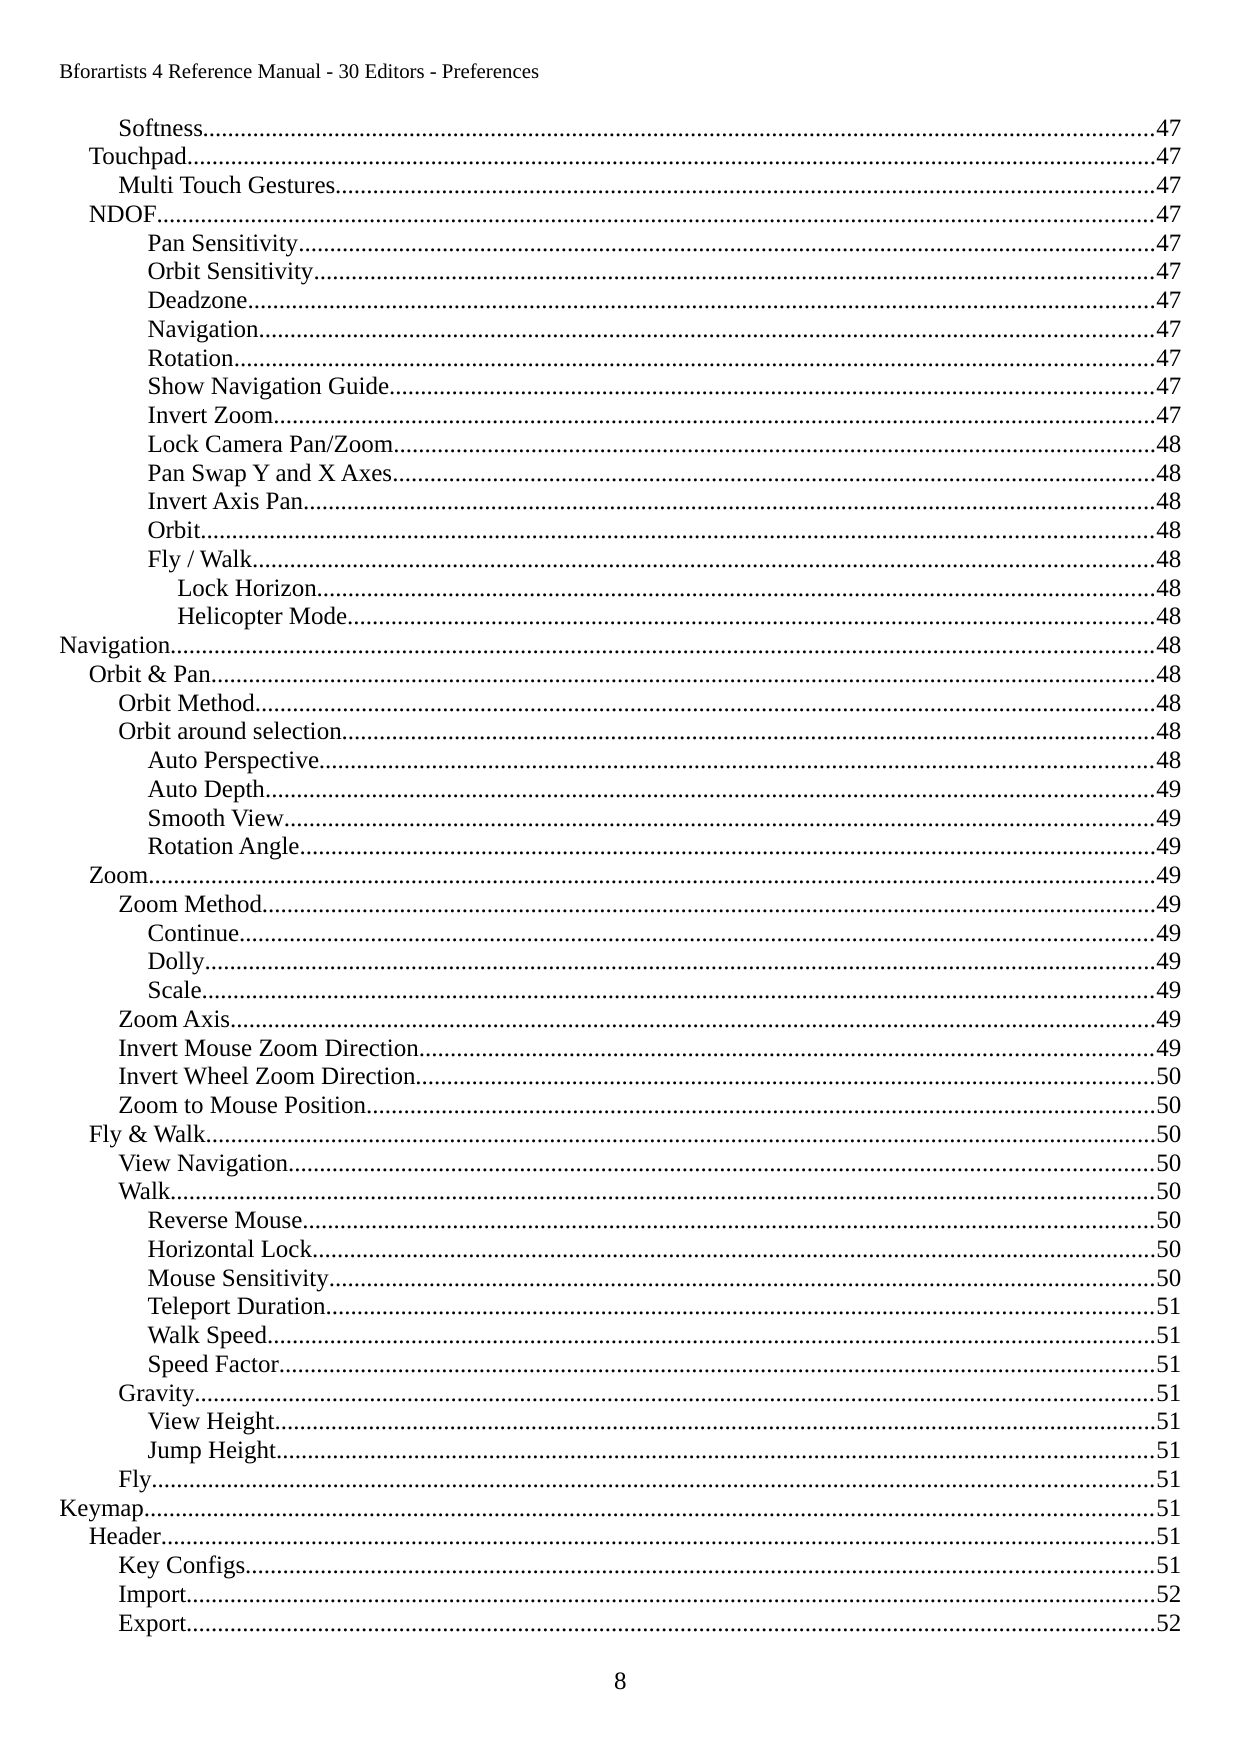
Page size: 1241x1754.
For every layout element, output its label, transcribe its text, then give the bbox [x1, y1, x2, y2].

text Fly 51 [118, 1464, 1181, 1493]
text Navigation 47 [147, 314, 1181, 343]
text Orbit 48 [147, 515, 1181, 544]
text Softness 47 [118, 113, 1181, 141]
text Fly / Walk 48 [147, 544, 1181, 573]
text View Height 51 [147, 1406, 1181, 1435]
text Header 51 [88, 1521, 1181, 1550]
text Lock Horizon 48 [177, 573, 1181, 601]
text Invert Wheel Zoom Direction 50 [118, 1061, 1181, 1090]
text Fly & Walk 50 [88, 1119, 1181, 1148]
text Import 52 [118, 1579, 1181, 1608]
text Key Configs 51 [118, 1550, 1181, 1579]
text Reverse Mouse 50 [147, 1205, 1181, 1234]
text Pan Sensitivity 47 [147, 228, 1181, 256]
text Orbit around selection 48 [118, 716, 1181, 745]
text Orbit Method 48 [118, 688, 1181, 716]
text Zoom to Mouse Position 50 [118, 1090, 1181, 1119]
text Invert Axis Pan 48 [147, 486, 1181, 515]
text Horizontal Lock 50 [147, 1234, 1181, 1263]
text Multi Touch Gestures 47 [118, 170, 1181, 199]
text Pan Swap Y and X Axes 48 [147, 458, 1181, 486]
text Walk 50 [118, 1176, 1181, 1205]
text Jump Height 51 [147, 1435, 1181, 1464]
text Orbit Sensitivity 47 [147, 256, 1181, 285]
text Walk Speed 51 [147, 1320, 1181, 1349]
text Export 52 [118, 1608, 1181, 1636]
text Dolly 49 [147, 946, 1181, 975]
text Helicopter Mode 48 [177, 601, 1181, 630]
text Zoom 49 [88, 860, 1181, 889]
text Gravity 51 [118, 1378, 1181, 1406]
text Touchpad 47 [88, 141, 1181, 170]
text Navigation 48 [59, 630, 1181, 659]
text Rotation Angle 49 [147, 831, 1181, 860]
text Smooth View 49 [147, 803, 1181, 831]
text NDOF 47 [88, 199, 1181, 228]
text Orbit & Pan 48 [88, 659, 1181, 688]
text Auto Perspective 48 [147, 745, 1181, 774]
text View Navigation 50 [118, 1148, 1181, 1176]
text Mouse Sensitivity 50 [147, 1263, 1181, 1291]
text Show Navigation Guide 47 [147, 371, 1181, 400]
text Scale 49 [147, 975, 1181, 1004]
text Auto Depth 49 [147, 774, 1181, 803]
text Keymap 51 [59, 1493, 1181, 1521]
text Continue 49 [147, 918, 1181, 946]
text Invert Zoom 47 [147, 400, 1181, 429]
text Zoom Axis 49 [118, 1004, 1181, 1033]
text Zoom Method 49 [118, 889, 1181, 918]
text Speed Factor 51 [147, 1349, 1181, 1378]
text Rotation 47 [147, 343, 1181, 371]
text Invert Mouse Zoom Direction 49 [118, 1033, 1181, 1061]
text Teleport Duration 51 [147, 1291, 1181, 1320]
text Lock Camera Pan/Zoom 48 [147, 429, 1181, 458]
text Deadzone 47 [147, 285, 1181, 314]
